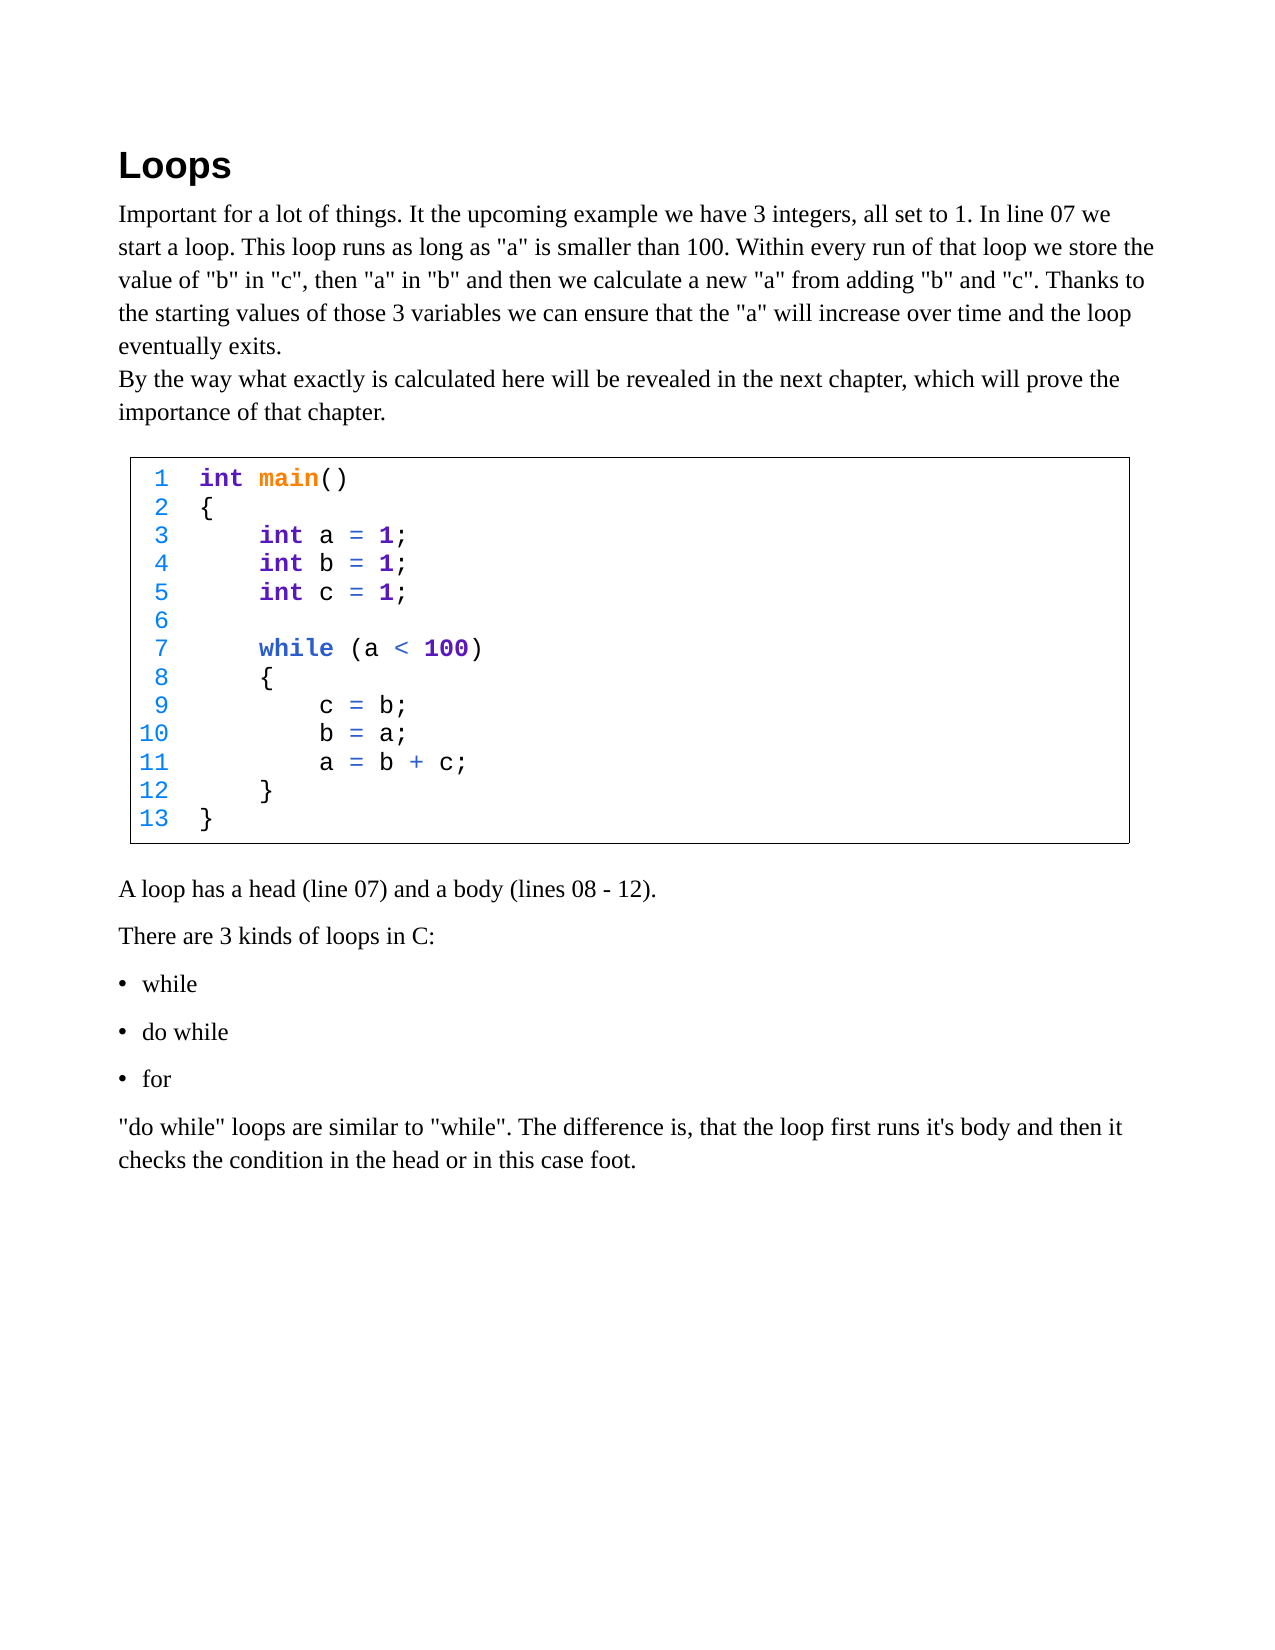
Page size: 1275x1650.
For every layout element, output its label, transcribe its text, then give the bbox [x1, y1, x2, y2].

text 8 { [139, 664, 1120, 692]
list while [118, 969, 1157, 998]
text Important for a lot of things. It the upcoming example we have 3 integers, all set to 1. In line 07 we start a loop. This loop runs as long as "a" is smaller than 100. Within every run of that loop we store the value of "b" in "c", then "a" in "b" and then we calculate a new "a" from adding "b" and "c". Thanks to the starting values of those 3 variables we can ensure that the "a" will increase over time and the loop eventually exits. By the way what exactly is calculated here will be revealed in the next chapter, which will prove the importance of that chapter. [118, 199, 1157, 426]
text 10 b = a; [139, 721, 1120, 749]
text 1 int main() [139, 466, 1120, 494]
text 13 } [139, 806, 1120, 834]
subtitle Loops [118, 143, 1157, 187]
text 6 [139, 607, 1120, 636]
text 9 c = b; [139, 692, 1120, 721]
text 7 while (a < 100) [139, 636, 1120, 664]
text "do while" loops are similar to "while". The difference is, that the loop first runs it's body and then it checks the condition in the head or in this case foot. [118, 1112, 1157, 1174]
text There are 3 kinds of loops in C: [118, 921, 1157, 950]
text 2 { [139, 494, 1120, 522]
text 3 int a = 1; [139, 522, 1120, 551]
text A loop has a head (line 07) and a body (lines 08 - 12). [118, 874, 1157, 903]
text 11 a = b + c; [139, 749, 1120, 777]
text 5 int c = 1; [139, 579, 1120, 607]
text 12 } [139, 777, 1120, 806]
text 4 int b = 1; [139, 551, 1120, 579]
list for [118, 1064, 1157, 1093]
list do while [118, 1017, 1157, 1045]
